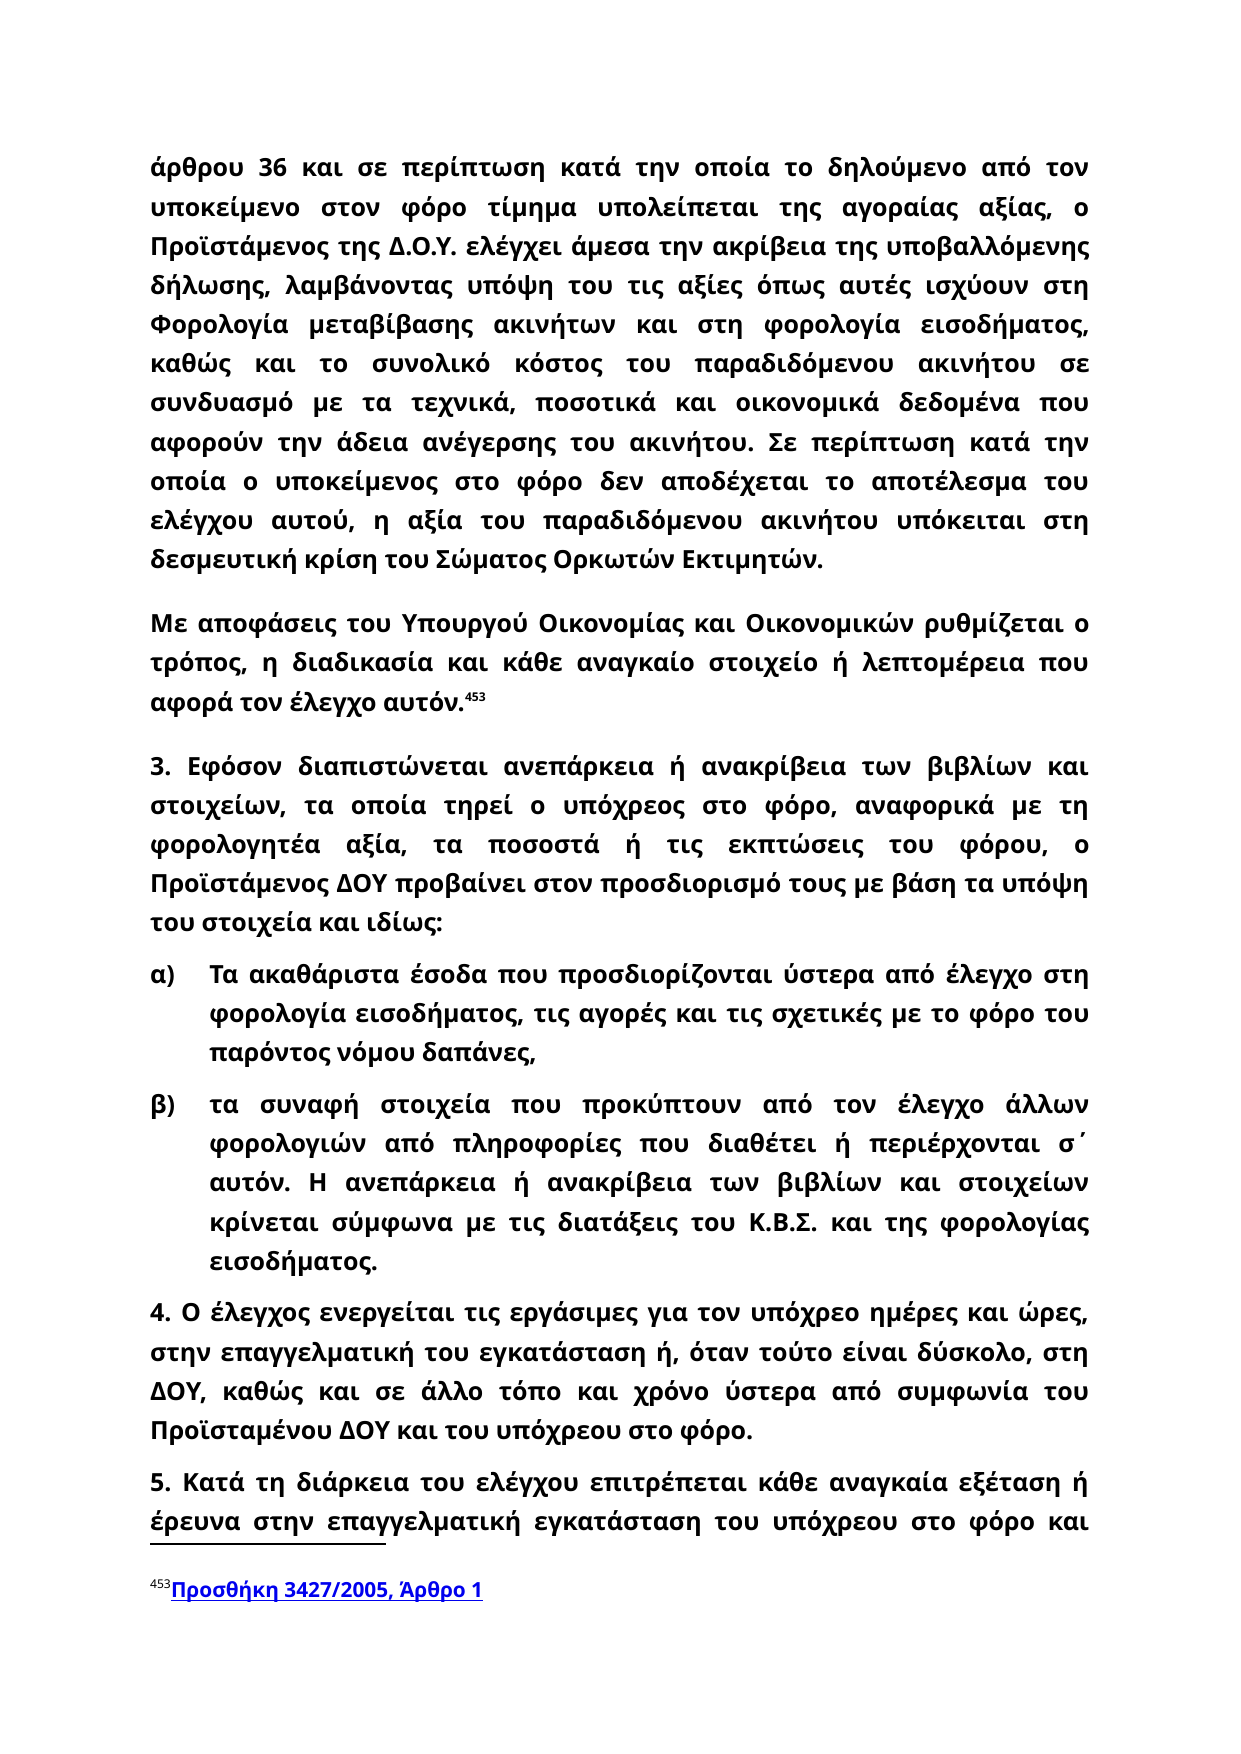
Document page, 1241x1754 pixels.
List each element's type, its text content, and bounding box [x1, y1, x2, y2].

text 5. Κατά τη διάρκεια του ελέγχου επιτρέπεται κάθε αναγκαία εξέταση ή έρευνα στην επαγγελματική εγκατάσταση του υπόχρεου στο φόρο και [150, 1464, 1090, 1537]
text 4. Ο έλεγχος ενεργείται τις εργάσιμες για τον υπόχρεο ημέρες και ώρες, στην επαγγελματική του εγκατάσταση ή, όταν τούτο είναι δύσκολο, στη ΔΟΥ, καθώς και σε άλλο τόπο και χρόνο ύστερα από συμφωνία του Προϊσταμένου ΔΟΥ και του υπόχρεου στο φόρο. [150, 1295, 1090, 1447]
list α) Τα ακαθάριστα έσοδα που προσδιορίζονται ύστερα από έλεγχο στη φορολογία εισοδήματος, τις αγορές και τις σχετικές με το φόρο του παρόντος νόμου δαπάνες, [150, 957, 1090, 1069]
text άρθρου 36 και σε περίπτωση κατά την οποία το δηλούμενο από τον υποκείμενο στον φόρο τίμημα υπολείπεται της αγοραίας αξίας, ο Προϊστάμενος της Δ.Ο.Υ. ελέγχει άμεσα την ακρίβεια της υποβαλλόμενης δήλωσης, λαμβάνοντας υπόψη του τις αξίες όπως αυτές ισχύουν στη Φορολογία μεταβίβασης ακινήτων και στη φορολογία εισοδήματος, καθώς και το συνολικό κόστος του παραδιδόμενου ακινήτου σε συνδυασμό με τα τεχνικά, ποσοτικά και οικονομικά δεδομένα που αφορούν την άδεια ανέγερσης του ακινήτου. Σε περίπτωση κατά την οποία ο υποκείμενος στο φόρο δεν αποδέχεται το αποτέλεσμα του ελέγχου αυτού, η αξία του παραδιδόμενου ακινήτου υπόκειται στη δεσμευτική κρίση του Σώματος Ορκωτών Εκτιμητών. [150, 150, 1090, 576]
text Με αποφάσεις του Υπουργού Οικονομίας και Οικονομικών ρυθμίζεται ο τρόπος, η διαδικασία και κάθε αναγκαίο στοιχείο ή λεπτομέρεια που αφορά τον έλεγχο αυτόν. [150, 606, 1090, 718]
list β) τα συναφή στοιχεία που προκύπτουν από τον έλεγχο άλλων φορολογιών από πληροφορίες που διαθέτει ή περιέρχονται σ΄ αυτόν. Η ανεπάρκεια ή ανακρίβεια των βιβλίων και στοιχείων κρίνεται σύμφωνα με τις διατάξεις του Κ.Β.Σ. και της φορολογίας εισοδήματος. [150, 1087, 1090, 1277]
text Προσθήκη 3427/2005, Άρθρο 1 [150, 1576, 1090, 1604]
text 3. Εφόσον διαπιστώνεται ανεπάρκεια ή ανακρίβεια των βιβλίων και στοιχείων, τα οποία τηρεί ο υπόχρεος στο φόρο, αναφορικά με τη φορολογητέα αξία, τα ποσοστά ή τις εκπτώσεις του φόρου, ο Προϊστάμενος ΔΟΥ προβαίνει στον προσδιορισμό τους με βάση τα υπόψη του στοιχεία και ιδίως: [150, 748, 1090, 939]
